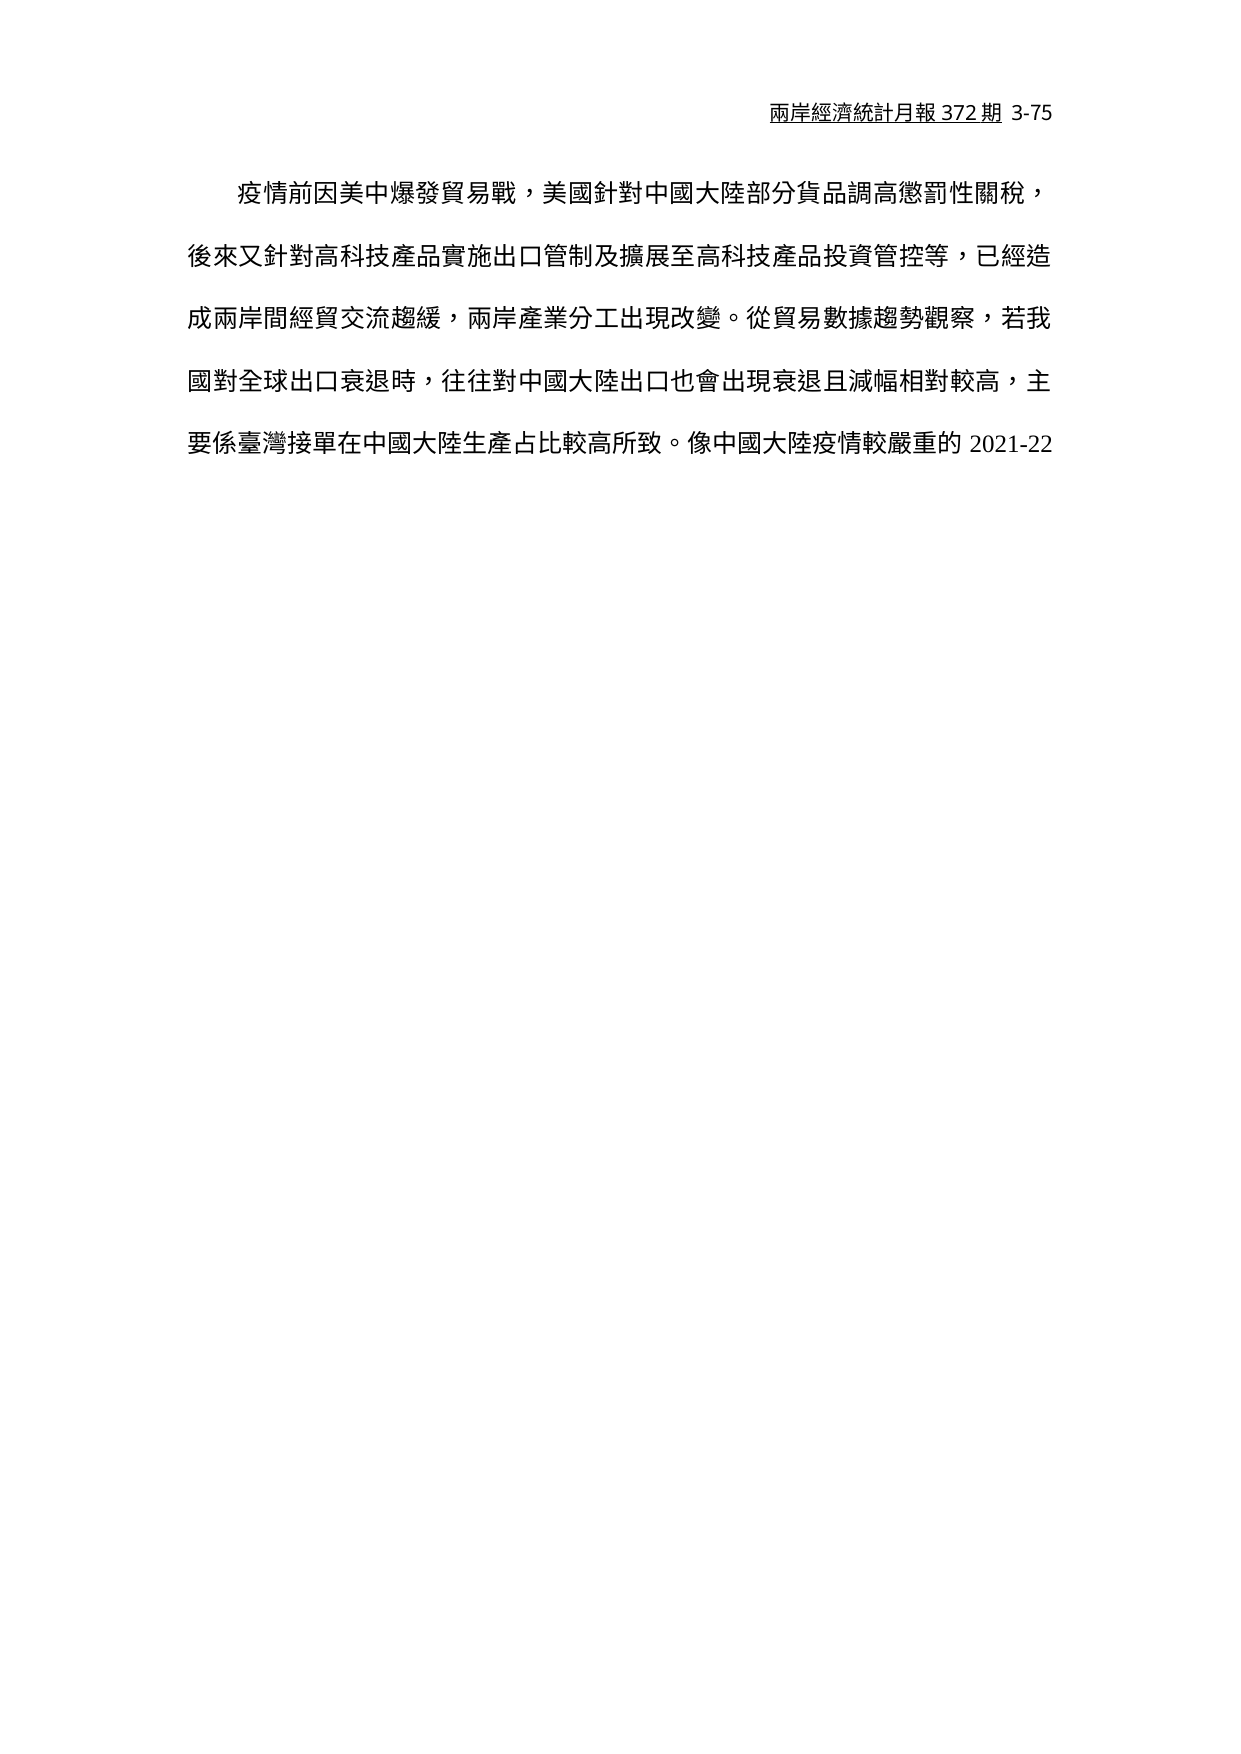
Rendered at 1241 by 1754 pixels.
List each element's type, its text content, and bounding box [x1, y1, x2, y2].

text 疫情前因美中爆發貿易戰，美國針對中國大陸部分貨品調高懲罰性關稅，後來又針對高科技產品實施出口管制及擴展至高科技產品投資管控等，已經造成兩岸間經貿交流趨緩，兩岸產業分工出現改變。從貿易數據趨勢觀察，若我國對全球出口衰退時，往往對中國大陸出口也會出現衰退且減幅相對較高，主要係臺灣接單在中國大陸生產占比較高所致。像中國大陸疫情較嚴重的2021-22 [187, 150, 1053, 462]
